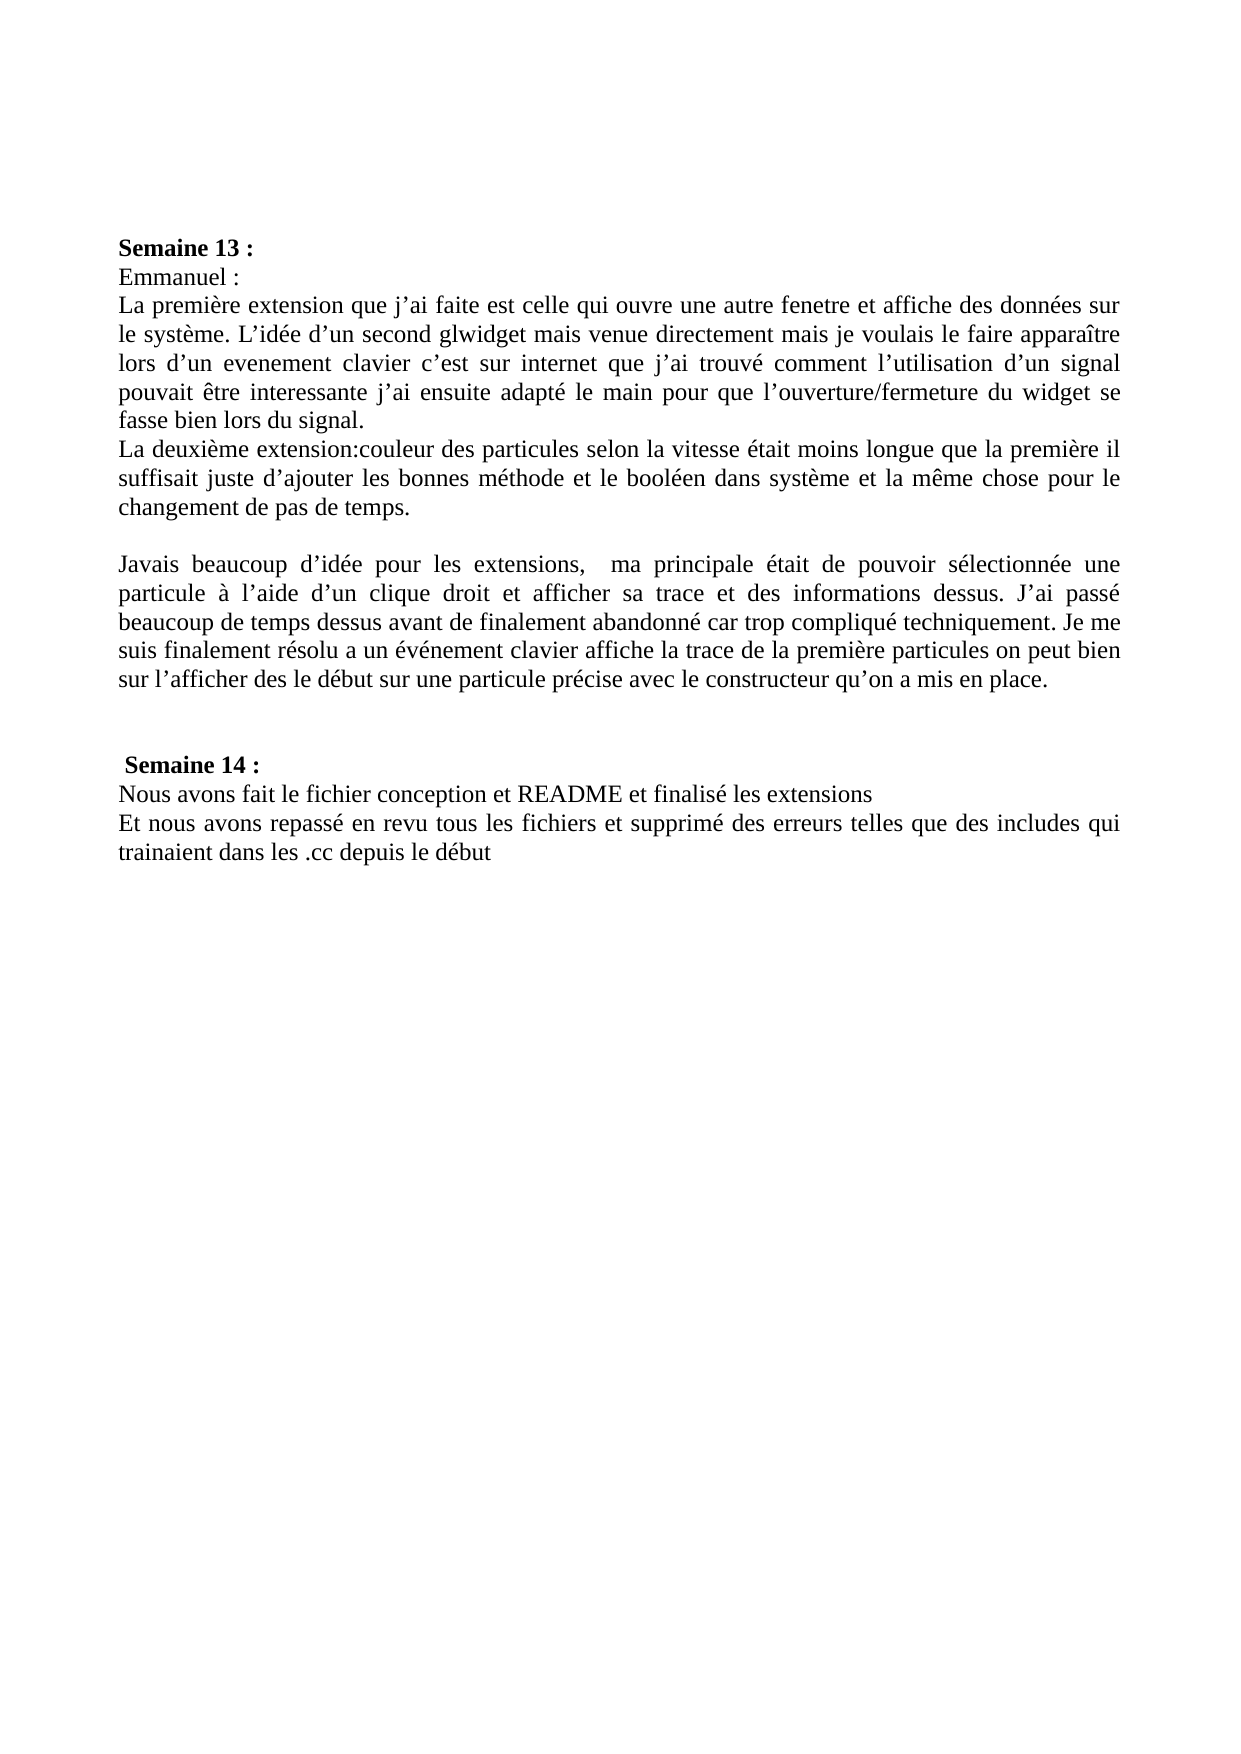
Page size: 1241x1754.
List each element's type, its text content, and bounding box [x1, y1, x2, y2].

text Nous avons fait le fichier conception et README et finalisé les extensions [118, 779, 1122, 808]
text Javais beaucoup d’idée pour les extensions, ma principale était de pouvoir sélectionnée une particule à l’aide d’un clique droit et afficher sa trace et des informations dessus. J’ai passé beaucoup de temps dessus avant de finalement abandonné car trop compliqué techniquement. Je me suis finalement résolu a un événement clavier affiche la trace de la première particules on peut bien sur l’afficher des le début sur une particule précise avec le constructeur qu’on a mis en place. [118, 549, 1122, 693]
text La première extension que j’ai faite est celle qui ouvre une autre fenetre et affiche des données sur le système. L’idée d’un second glwidget mais venue directement mais je voulais le faire apparaître lors d’un evenement clavier c’est sur internet que j’ai trouvé comment l’utilisation d’un signal pouvait être interessante j’ai ensuite adapté le main pour que l’ouverture/fermeture du widget se fasse bien lors du signal. [118, 291, 1122, 434]
text Semaine 14 : [118, 751, 1122, 779]
text Semaine 13 : [118, 233, 1122, 262]
text Et nous avons repassé en revu tous les fichiers et supprimé des erreurs telles que des includes qui trainaient dans les .cc depuis le début [118, 808, 1122, 866]
text La deuxième extension:couleur des particules selon la vitesse était moins longue que la première il suffisait juste d’ajouter les bonnes méthode et le booléen dans système et la même chose pour le changement de pas de temps. [118, 434, 1122, 521]
text Emmanuel : [118, 262, 1122, 291]
